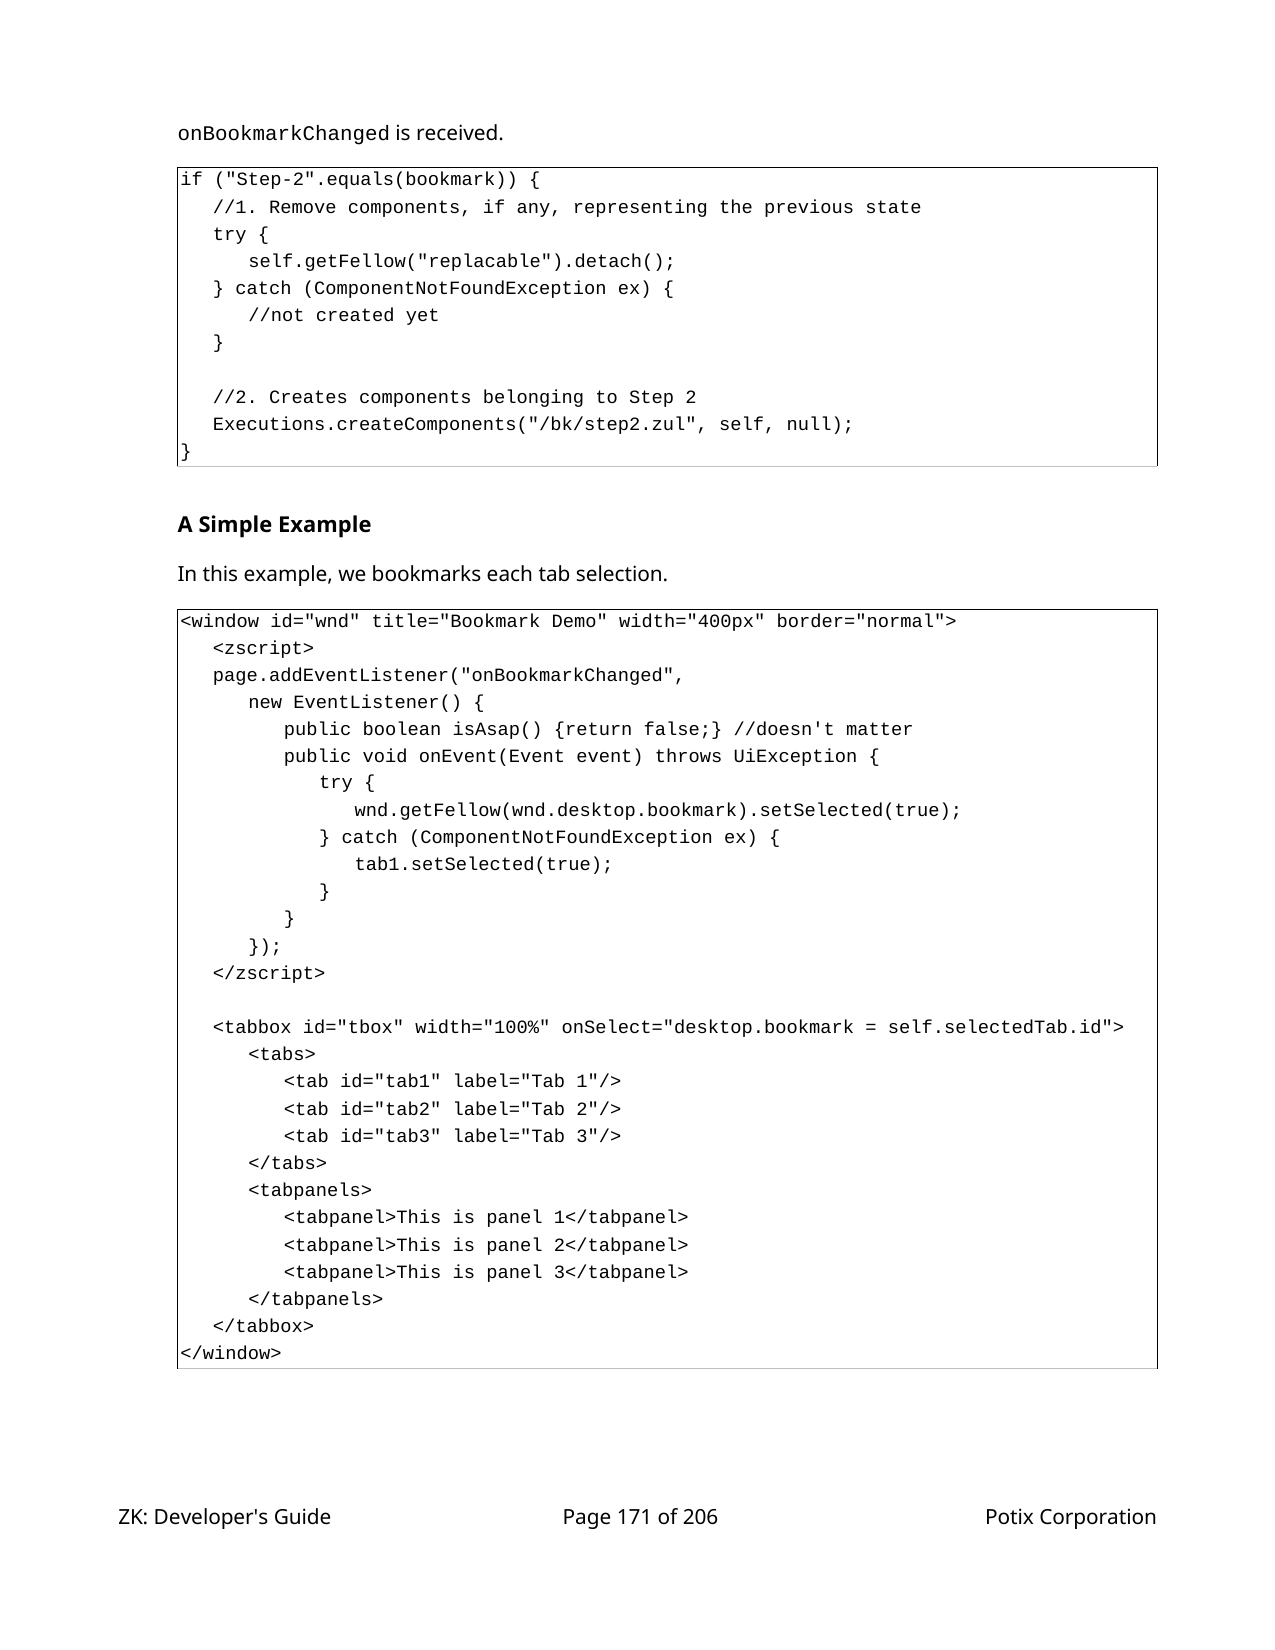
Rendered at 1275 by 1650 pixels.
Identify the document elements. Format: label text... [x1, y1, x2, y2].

text } [178, 879, 1157, 903]
text <tabpanel>This is panel 1</tabpanel> [178, 1205, 1157, 1229]
text if ("Step-2".equals(bookmark)) { [178, 168, 1157, 192]
text <zscript> [178, 636, 1157, 660]
text } [178, 330, 1157, 355]
text wnd.getFellow(wnd.desktop.bookmark).setSelected(true); [178, 797, 1157, 822]
text } [178, 906, 1157, 931]
text //2. Creates components belonging to Step 2 [178, 385, 1157, 409]
text onBookmarkChanged is received. [177, 118, 1157, 147]
text }); [178, 933, 1157, 958]
text <tab id="tab2" label="Tab 2"/> [178, 1097, 1157, 1121]
text <window id="wnd" title="Bookmark Demo" width="400px" border="normal"> [178, 610, 1157, 633]
text } catch (ComponentNotFoundException ex) { [178, 825, 1157, 849]
text <tabpanel>This is panel 3</tabpanel> [178, 1260, 1157, 1284]
text public boolean isAsap() {return false;} //doesn't matter public void onEvent(Event event) throws UiException { try { [178, 717, 1157, 794]
text } [178, 439, 1157, 466]
text In this example, we bookmarks each tab selection. [177, 559, 1157, 588]
text </tabbox> [178, 1314, 1157, 1338]
subtitle A Simple Example [177, 509, 1157, 539]
text </tabs> [178, 1151, 1157, 1175]
text <tab id="tab3" label="Tab 3"/> [178, 1124, 1157, 1148]
text self.getFellow("replacable").detach(); [178, 249, 1157, 273]
text } catch (ComponentNotFoundException ex) { [178, 276, 1157, 300]
text Executions.createComponents("/bk/step2.zul", self, null); [178, 412, 1157, 436]
text tab1.setSelected(true); [178, 852, 1157, 876]
text <tabpanel>This is panel 2</tabpanel> [178, 1232, 1157, 1257]
text try { [178, 222, 1157, 246]
text //not created yet [178, 303, 1157, 327]
text </window> [178, 1341, 1157, 1368]
text </tabpanels> [178, 1287, 1157, 1311]
text <tab id="tab1" label="Tab 1"/> [178, 1069, 1157, 1094]
text new EventListener() { [178, 690, 1157, 714]
text </zscript> [178, 961, 1157, 985]
text <tabs> [178, 1042, 1157, 1066]
text <tabbox id="tbox" width="100%" onSelect="desktop.bookmark = self.selectedTab.id"> [178, 1015, 1157, 1039]
text page.addEventListener("onBookmarkChanged", [178, 663, 1157, 687]
text //1. Remove components, if any, representing the previous state [178, 194, 1157, 219]
text <tabpanels> [178, 1178, 1157, 1202]
